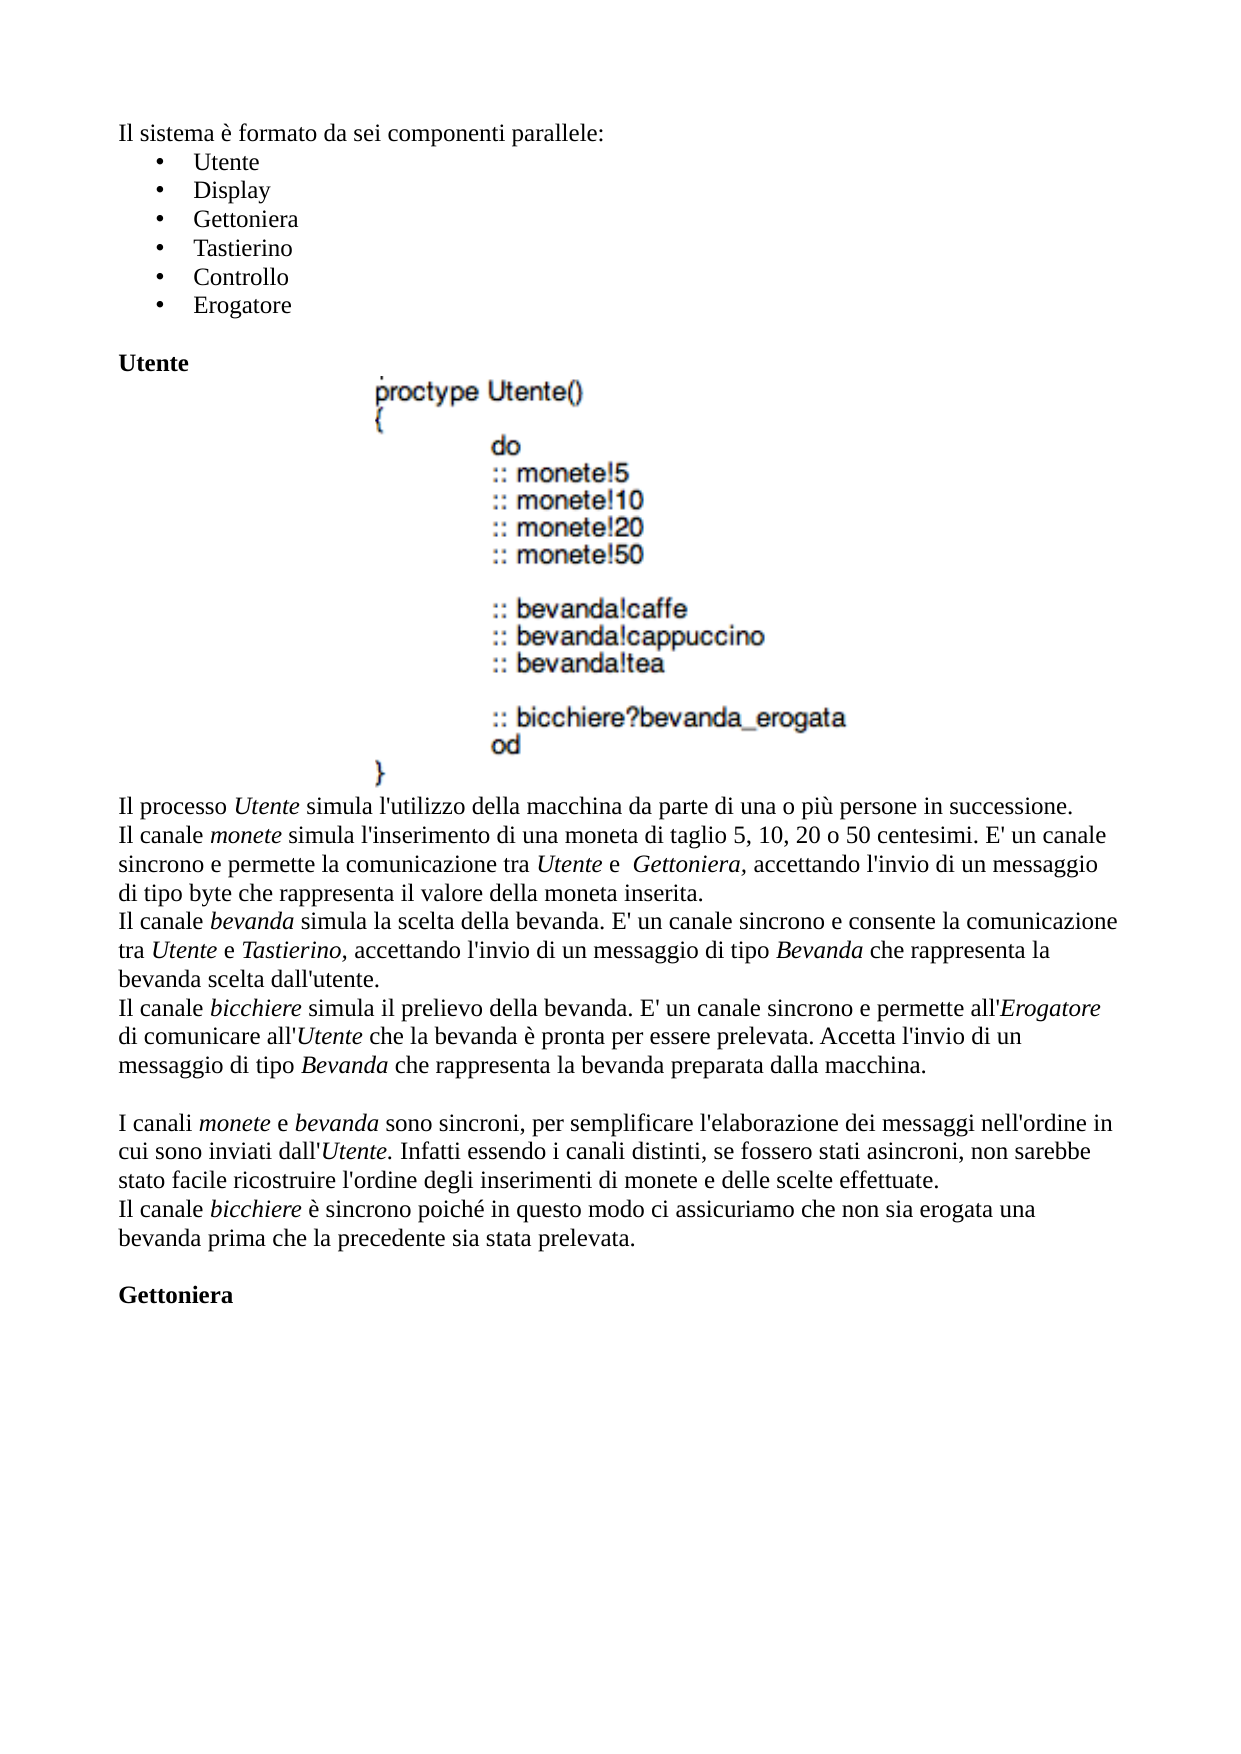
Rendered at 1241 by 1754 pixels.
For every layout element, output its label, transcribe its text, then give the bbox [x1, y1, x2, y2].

list Controllo [156, 262, 1122, 291]
list Tastierino [156, 233, 1122, 262]
text Gettoniera [118, 1280, 1122, 1309]
text Il processo Utente simula l'utilizzo della macchina da parte di una o più persone in successione. [118, 377, 1122, 820]
text I canali monete e bevanda sono sincroni, per semplificare l'elaborazione dei messaggi nell'ordine in cui sono inviati dall'Utente. Infatti essendo i canali distinti, se fossero stati asincroni, non sarebbe stato facile ricostruire l'ordine degli inserimenti di monete e delle scelte effettuate. [118, 1108, 1122, 1194]
text Il canale monete simula l'inserimento di una moneta di taglio 5, 10, 20 o 50 centesimi. E' un canale sincrono e permette la comunicazione tra Utente e Gettoniera, accettando l'invio di un messaggio di tipo byte che rappresenta il valore della moneta inserita. [118, 820, 1122, 906]
text Il canale bicchiere è sincrono poiché in questo modo ci assicuriamo che non sia erogata una bevanda prima che la precedente sia stata prelevata. [118, 1194, 1122, 1251]
text Il canale bevanda simula la scelta della bevanda. E' un canale sincrono e consente la comunicazione tra Utente e Tastierino, accettando l'invio di un messaggio di tipo Bevanda che rappresenta la bevanda scelta dall'utente. [118, 906, 1122, 993]
list Utente [156, 147, 1122, 176]
picture [375, 376, 865, 792]
text Il sistema è formato da sei componenti parallele: [118, 118, 1122, 147]
text Il canale bicchiere simula il prelievo della bevanda. E' un canale sincrono e permette all'Erogatore di comunicare all'Utente che la bevanda è pronta per essere prelevata. Accetta l'invio di un messaggio di tipo Bevanda che rappresenta la bevanda preparata dalla macchina. [118, 993, 1122, 1079]
list Erogatore [156, 291, 1122, 319]
text Utente [118, 348, 1122, 377]
list Display [156, 176, 1122, 204]
list Gettoniera [156, 204, 1122, 233]
